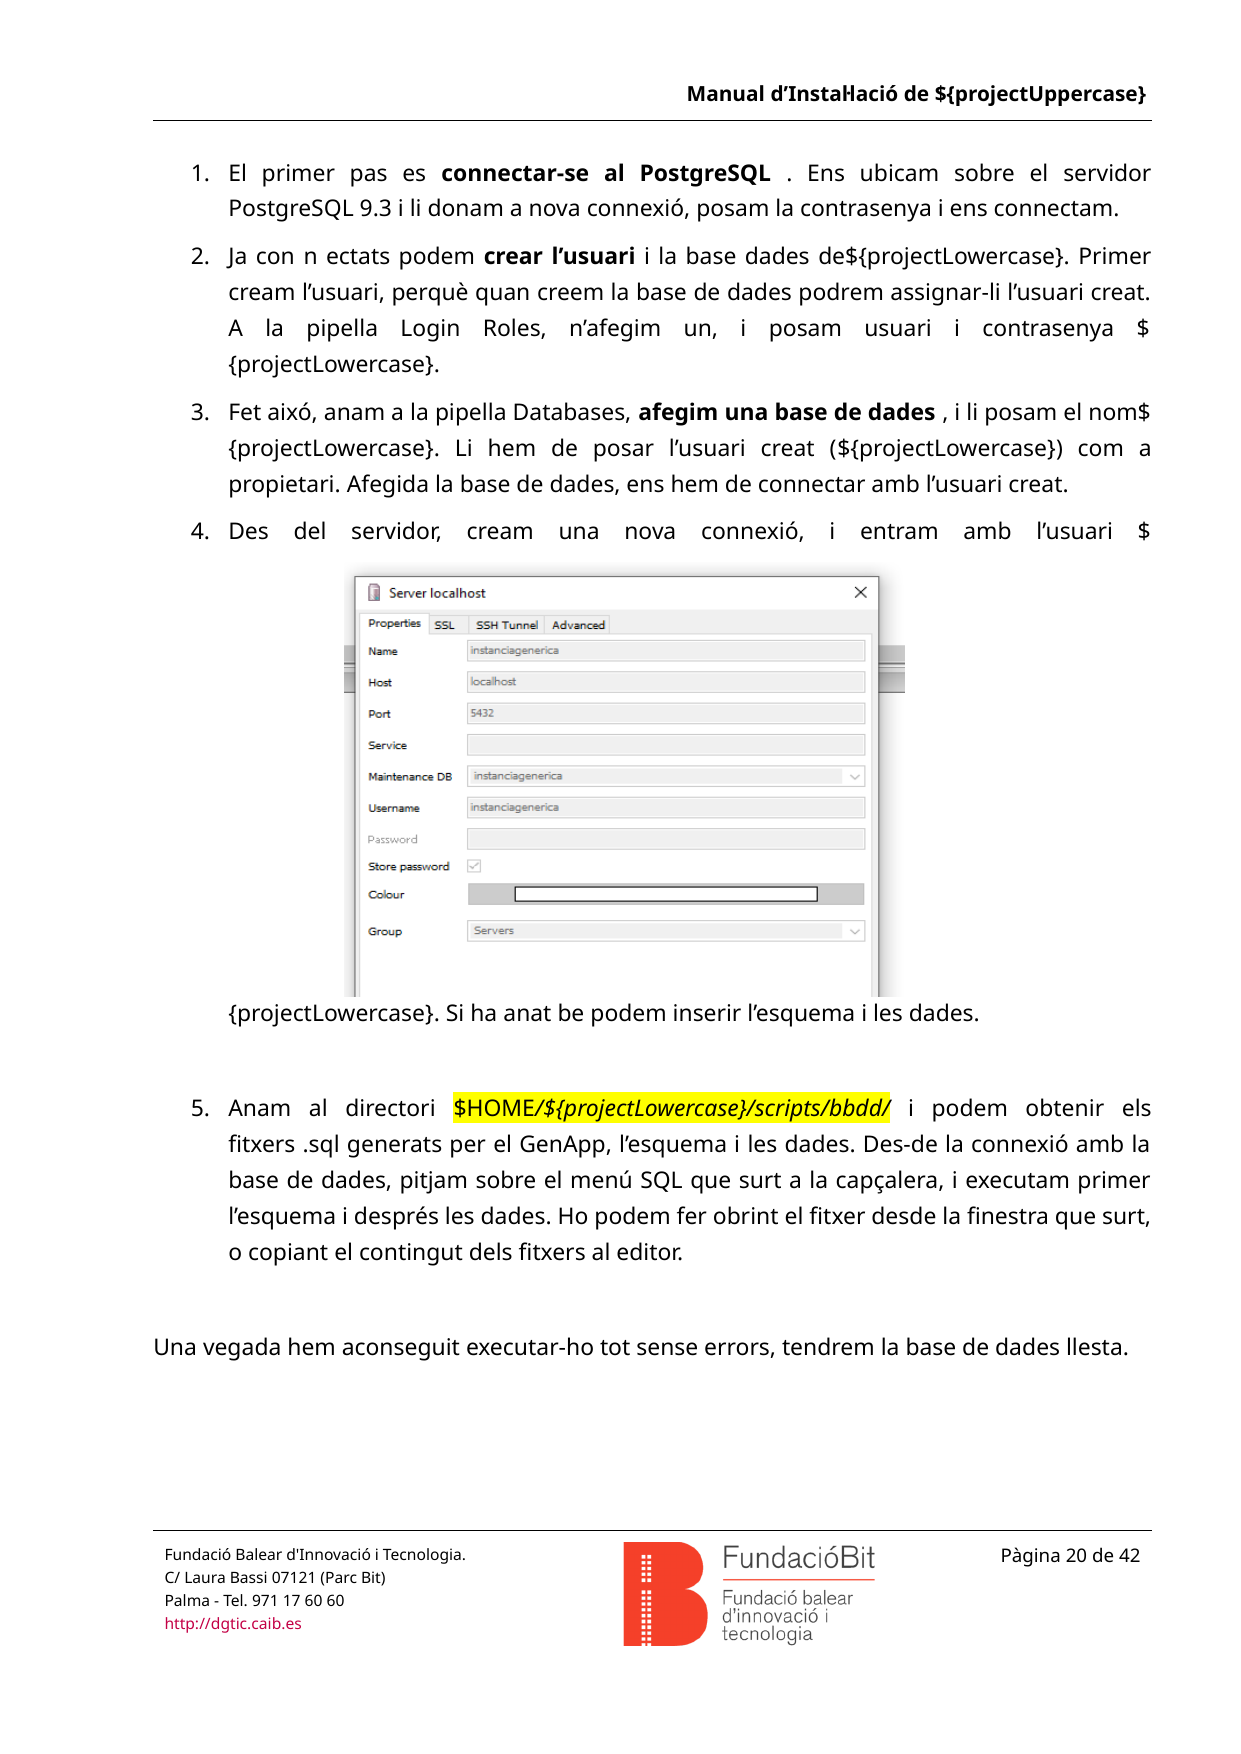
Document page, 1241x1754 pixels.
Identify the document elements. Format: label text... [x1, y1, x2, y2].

picture [623, 1542, 875, 1646]
list Des del servidor, cream una nova connexió, i entram amb l’usuari ${projectLowercase}. Si ha anat be podem inserir l’esquema i les dades. [191, 515, 1152, 1028]
list Fet aixó, anam a la pipella Databases, afegim una base de dades , i li posam el nom${projectLowercase}. Li hem de posar l’usuari creat (${projectLowercase}) com a propietari. Afegida la base de dades, ens hem de connectar amb l’usuari creat. [191, 396, 1152, 499]
text Una vegada hem aconseguit executar-ho tot sense errors, tendrem la base de dades llesta. [153, 1331, 1152, 1362]
list Ja con n ectats podem crear l’usuari i la base dades de${projectLowercase}. Primer cream l’usuari, perquè quan creem la base de dades podrem assignar-li l’usuari creat. A la pipella Login Roles, n’afegim un, i posam usuari i contrasenya ${projectLowercase}. [191, 240, 1152, 379]
list El primer pas es connectar-se al PostgreSQL . Ens ubicam sobre el servidor PostgreSQL 9.3 i li donam a nova connexió, posam la contrasenya i ens connectam. [191, 156, 1152, 224]
list Anam al directori $HOME/${projectLowercase}/scripts/bbdd/ i podem obtenir els fitxers .sql generats per el GenApp, l’esquema i les dades. Des-de la connexió amb la base de dades, pitjam sobre el menú SQL que surt a la capçalera, i executam primer l’esquema i després les dades. Ho podem fer obrint el fitxer desde la finestra que surt, o copiant el contingut dels fitxers al editor. [191, 1092, 1152, 1267]
picture [344, 562, 905, 997]
